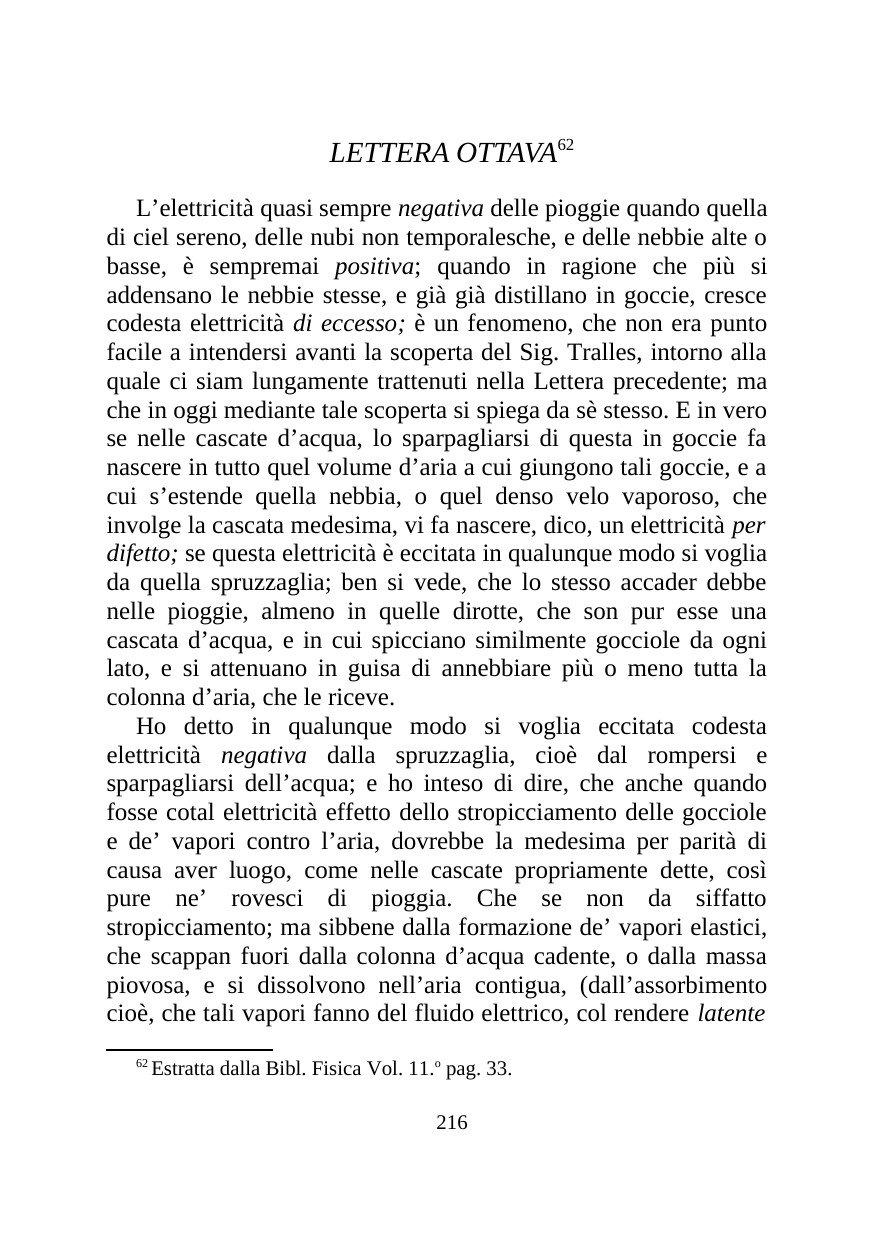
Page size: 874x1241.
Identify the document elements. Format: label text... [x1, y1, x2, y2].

text Ho detto in qualunque modo si voglia eccitata codesta elettricità negativa dalla spruzzaglia, cioè dal rompersi e sparpagliarsi dell’acqua; e ho inteso di dire, che anche quando fosse cotal elettricità effetto dello stropicciamento delle gocciole e de’ vapori contro l’aria, dovrebbe la medesima per parità di causa aver luogo, come nelle cascate propriamente dette, così pure ne’ rovesci di pioggia. Che se non da siffatto stropicciamento; ma sibbene dalla formazione de’ vapori elastici, che scappan fuori dalla colonna d’acqua cadente, o dalla massa piovosa, e si dissolvono nell’aria contigua, (dall’assorbimento cioè, che tali vapori fanno del fluido elettrico, col rendere latente [106, 711, 768, 1027]
text L’elettricità quasi sempre negativa delle pioggie quando quella di ciel sereno, delle nubi non temporalesche, e delle nebbie alte o basse, è sempremai positiva; quando in ragione che più si addensano le nebbie stesse, e già già distillano in goccie, cresce codesta elettricità di eccesso; è un fenomeno, che non era punto facile a intendersi avanti la scoperta del Sig. Tralles, intorno alla quale ci siam lungamente trattenuti nella Lettera precedente; ma che in oggi mediante tale scoperta si spiega da sè stesso. E in vero se nelle cascate d’acqua, lo sparpagliarsi di questa in goccie fa nascere in tutto quel volume d’aria a cui giungono tali goccie, e a cui s’estende quella nebbia, o quel denso velo vaporoso, che involge la cascata medesima, vi fa nascere, dico, un elettricità per difetto; se questa elettricità è eccitata in qualunque modo si voglia da quella spruzzaglia; ben si vede, che lo stesso accader debbe nelle pioggie, almeno in quelle dirotte, che son pur esse una cascata d’acqua, e in cui spicciano similmente gocciole da ogni lato, e si attenuano in guisa di annebbiare più o meno tutta la colonna d’aria, che le riceve. [106, 193, 768, 711]
text Estratta dalla Bibl. Fisica Vol. 11.o pag. 33. [106, 1056, 768, 1080]
subtitle LETTERA OTTAVA [106, 135, 768, 168]
